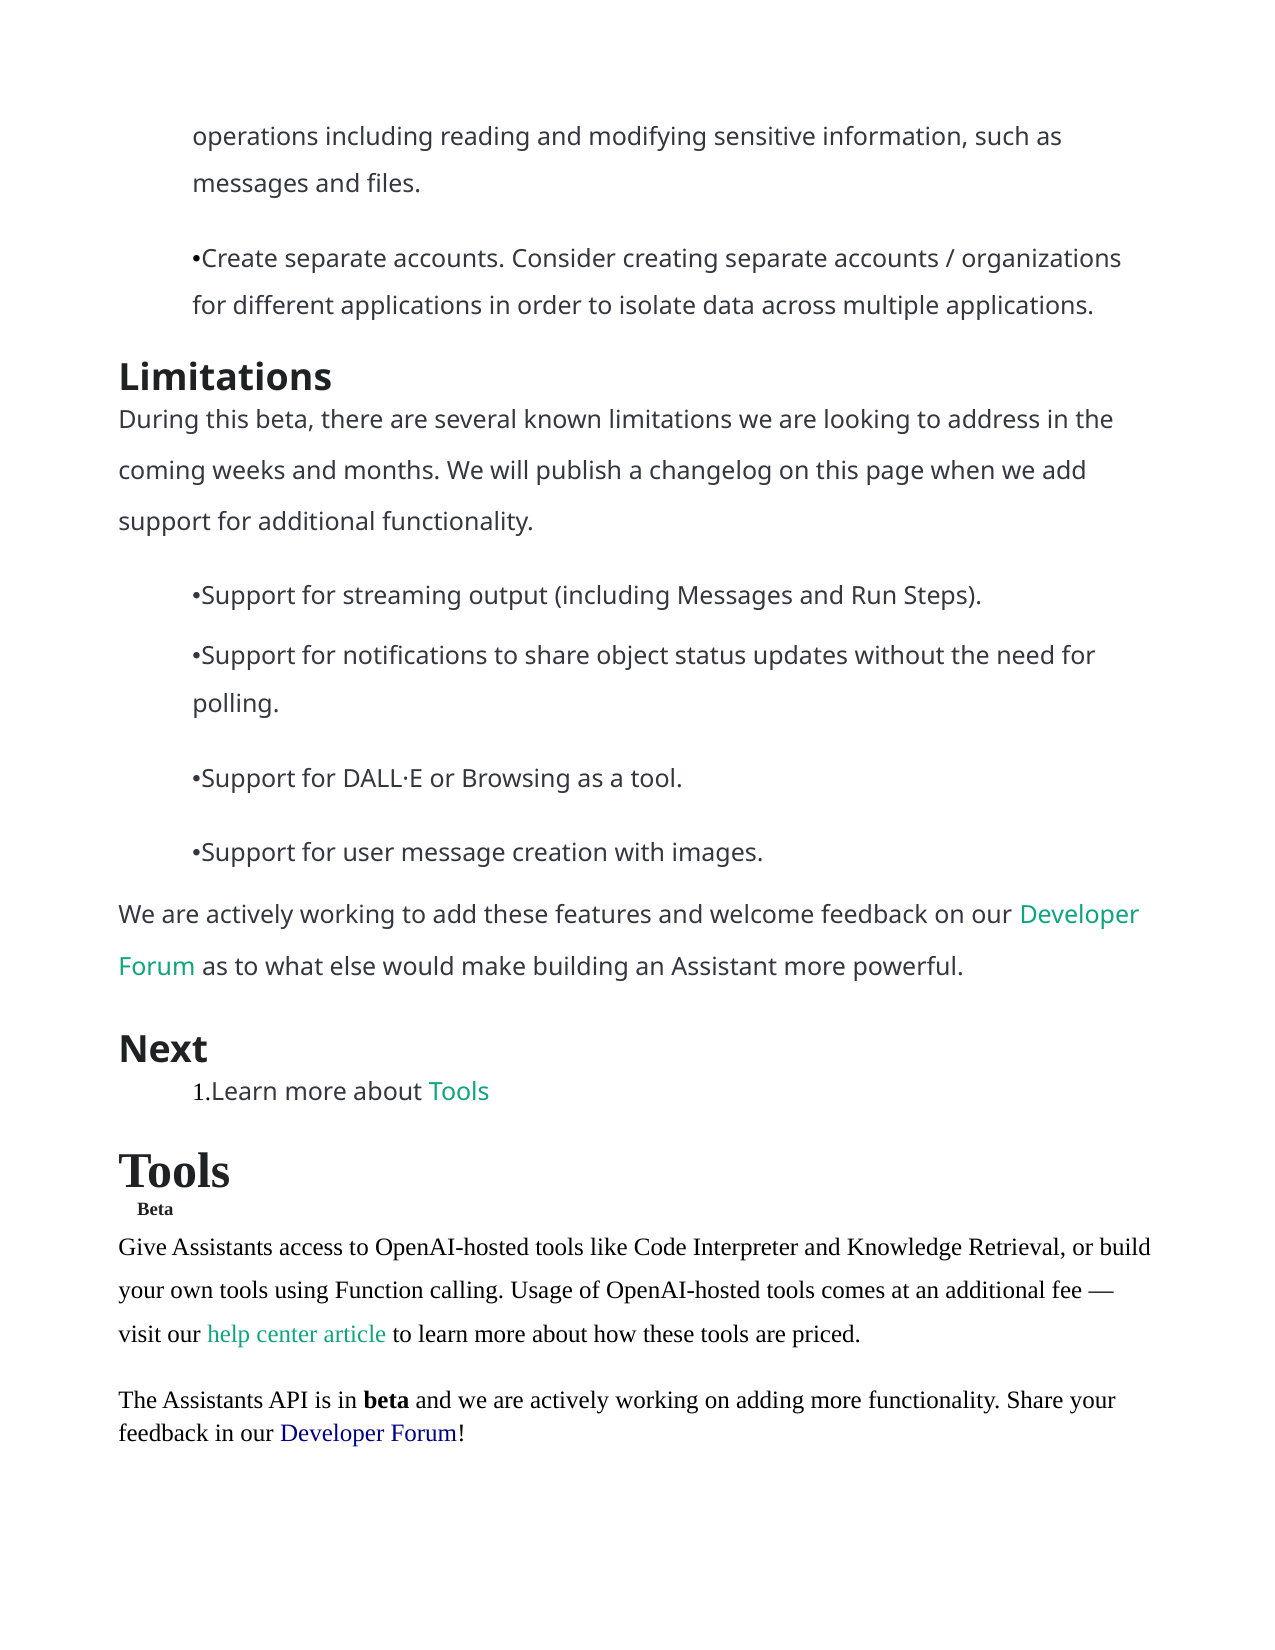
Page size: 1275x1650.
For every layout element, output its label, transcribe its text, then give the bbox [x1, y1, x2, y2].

text During this beta, there are several known limitations we are looking to address in the coming weeks and months. We will publish a changelog on this page when we add support for additional functionality. [118, 401, 1157, 537]
list Support for DALL·E or Browsing as a tool. [118, 760, 1157, 794]
list operations including reading and modifying sensitive information, such as messages and files. [118, 118, 1157, 200]
subtitle Next [118, 1023, 1157, 1074]
text The Assistants API is in beta and we are actively working on adding more functionality. Share your feedback in our Developer Forum! [118, 1385, 1157, 1447]
list Support for streaming output (including Messages and Run Steps). [118, 578, 1157, 612]
text We are actively working to add these features and welcome feedback on our Developer Forum as to what else would make building an Assistant more powerful. [118, 897, 1157, 982]
subtitle Tools [118, 1136, 1157, 1198]
text Give Assistants access to OpenAI-hosted tools like Code Interpreter and Knowledge Retrieval, or build your own tools using Function calling. Usage of OpenAI-hosted tools comes at an additional fee — visit our help center article to learn more about how these tools are priced. [118, 1232, 1157, 1347]
subtitle Beta [137, 1198, 1157, 1220]
list Support for notifications to share object status updates without the need for polling. [118, 638, 1157, 719]
list Create separate accounts. Consider creating separate accounts / organizations for different applications in order to isolate data across multiple applications. [118, 240, 1157, 322]
subtitle Limitations [118, 350, 1157, 401]
list Support for user message creation with images. [118, 835, 1157, 869]
list Learn more about Tools [118, 1074, 1157, 1108]
